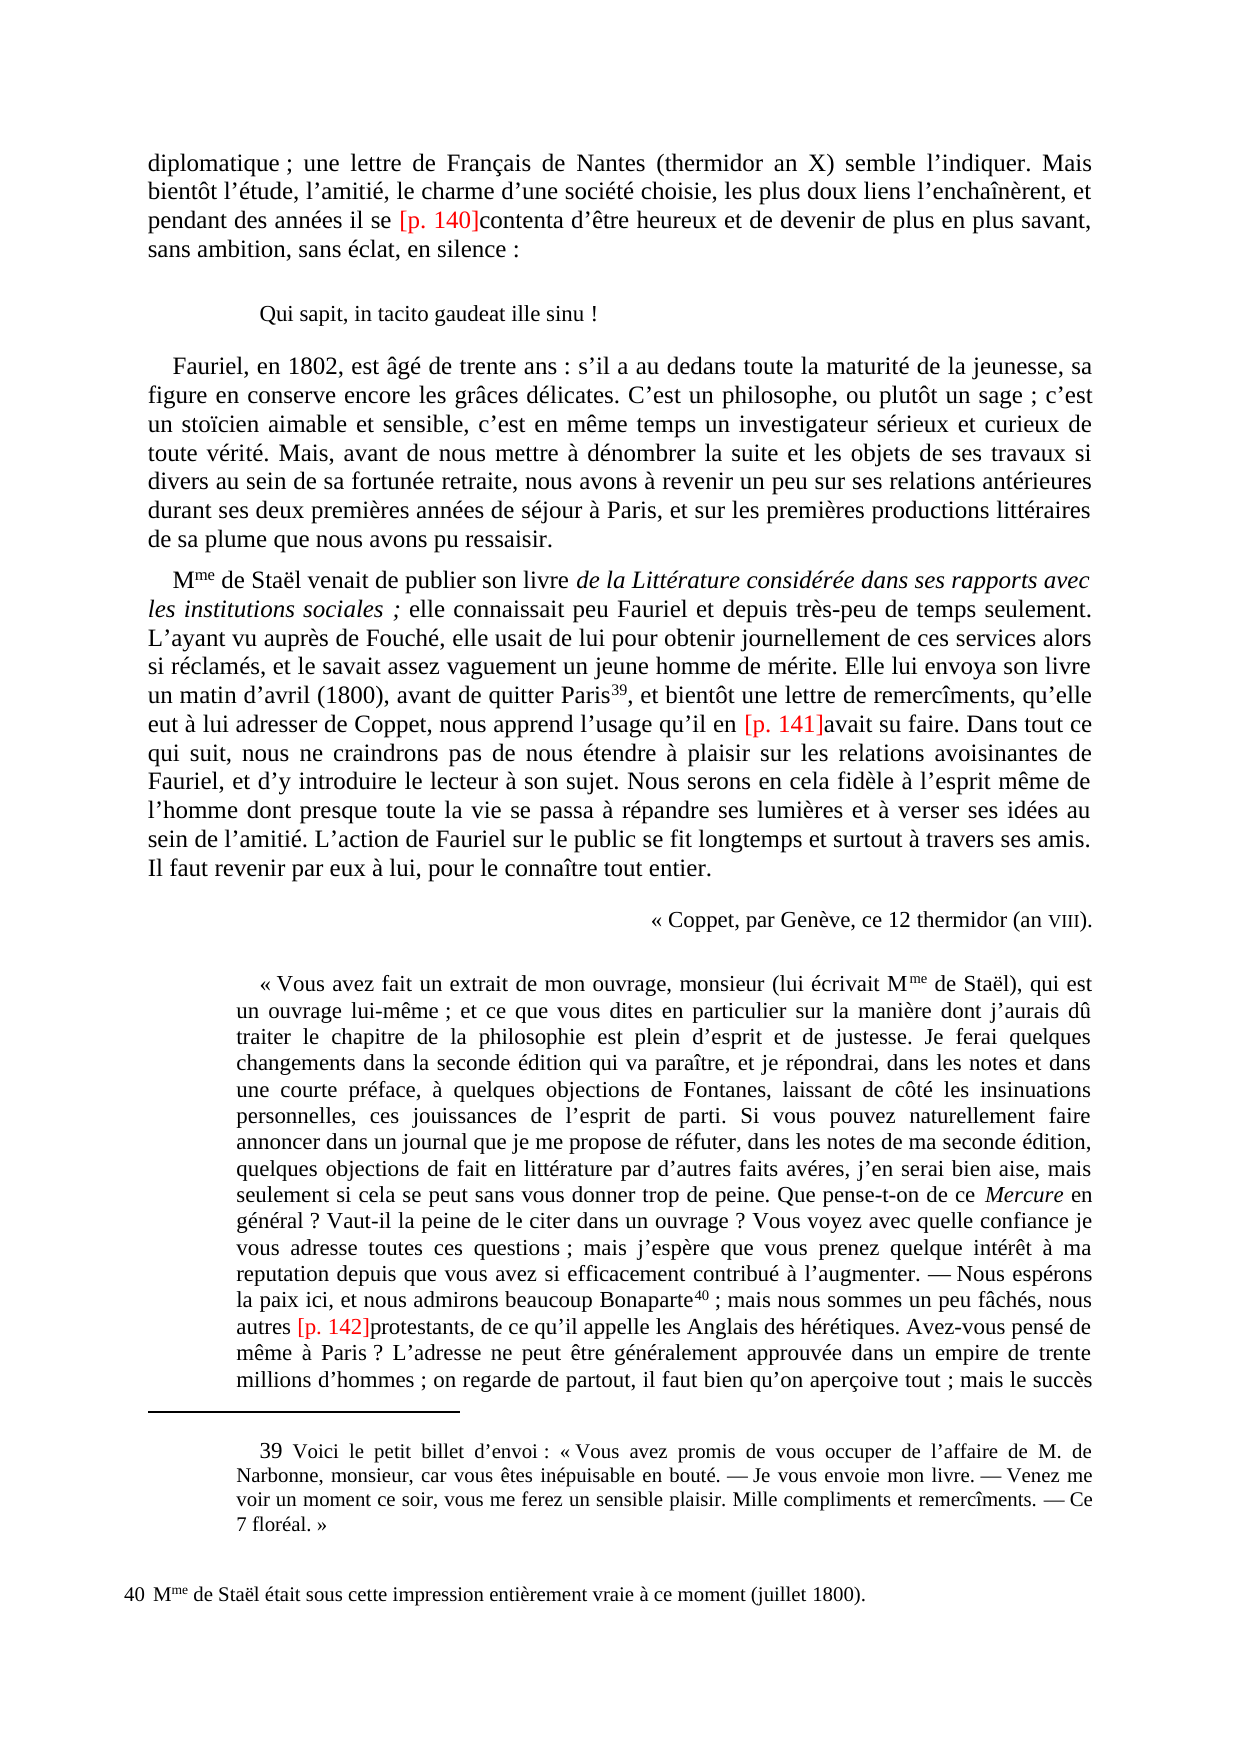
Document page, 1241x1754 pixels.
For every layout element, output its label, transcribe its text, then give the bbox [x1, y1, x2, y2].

text Mme de Staël était sous cette impression entièrement vraie à ce moment (juillet 1800). [124, 1581, 1093, 1606]
text « Vous avez fait un extrait de mon ouvrage, monsieur (lui écrivait Mme de Staël), qui est un ouvrage lui-même ; et ce que vous dites en particulier sur la manière dont j’aurais dû traiter le chapitre de la philosophie est plein d’esprit et de justesse. Je ferai quelques changements dans la seconde édition qui va paraître, et je répondrai, dans les notes et dans une courte préface, à quelques objections de Fontanes, laissant de côté les insinuations personnelles, ces jouissances de l’esprit de parti. Si vous pouvez naturellement faire annoncer dans un journal que je me propose de réfuter, dans les notes de ma seconde édition, quelques objections de fait en littérature par d’autres faits avéres, j’en serai bien aise, mais seulement si cela se peut sans vous donner trop de peine. Que pense-t-on de ce Mercure en général ? Vaut-il la peine de le citer dans un ouvrage ? Vous voyez avec quelle confiance je vous adresse toutes ces questions ; mais j’espère que vous prenez quelque intérêt à ma reputation depuis que vous avez si efficacement contribué à l’augmenter. — Nous espérons la paix ici, et nous admirons beaucoup Bonaparte ; mais nous sommes un peu fâchés, nous autres [p. 142]protestants, de ce qu’il appelle les Anglais des hérétiques. Avez-vous pensé de même à Paris ? L’adresse ne peut être généralement approuvée dans un empire de trente millions d’hommes ; on regarde de partout, il faut bien qu’on aperçoive tout ; mais le succès [236, 970, 1093, 1392]
text Mme de Staël venait de publier son livre de la Littérature considérée dans ses rapports avec les institutions sociales ; elle connaissait peu Fauriel et depuis très-peu de temps seulement. L’ayant vu auprès de Fouché, elle usait de lui pour obtenir journellement de ces services alors si réclamés, et le savait assez vaguement un jeune homme de mérite. Elle lui envoya son livre un matin d’avril (1800), avant de quitter Paris, et bientôt une lettre de remercîments, qu’elle eut à lui adresser de Coppet, nous apprend l’usage qu’il en [p. 141]avait su faire. Dans tout ce qui suit, nous ne craindrons pas de nous étendre à plaisir sur les relations avoisinantes de Fauriel, et d’y introduire le lecteur à son sujet. Nous serons en cela fidèle à l’esprit même de l’homme dont presque toute la vie se passa à répandre ses lumières et à verser ses idées au sein de l’amitié. L’action de Fauriel sur le public se fit longtemps et surtout à travers ses amis. Il faut revenir par eux à lui, pour le connaître tout entier. [148, 565, 1093, 881]
text Fauriel, en 1802, est âgé de trente ans : s’il a au dedans toute la maturité de la jeunesse, sa figure en conserve encore les grâces délicates. C’est un philosophe, ou plutôt un sage ; c’est un stoïcien aimable et sensible, c’est en même temps un investigateur sérieux et curieux de toute vérité. Mais, avant de nous mettre à dénombrer la suite et les objets de ses travaux si divers au sein de sa fortunée retraite, nous avons à revenir un peu sur ses relations antérieures durant ses deux premières années de séjour à Paris, et sur les premières productions littéraires de sa plume que nous avons pu ressaisir. [148, 351, 1093, 553]
text Voici le petit billet d’envoi : « Vous avez promis de vous occuper de l’affaire de M. de Narbonne, monsieur, car vous êtes inépuisable en bouté. — Je vous envoie mon livre. — Venez me voir un moment ce soir, vous me ferez un sensible plaisir. Mille compliments et remercîments. — Ce 7 floréal. » [236, 1437, 1093, 1536]
text « Coppet, par Genève, ce 12 thermidor (an viii). [148, 906, 1093, 933]
text Qui sapit, in tacito gaudeat ille sinu ! [236, 300, 1093, 326]
text diplomatique ; une lettre de Français de Nantes (thermidor an X) semble l’indiquer. Mais bientôt l’étude, l’amitié, le charme d’une société choisie, les plus doux liens l’enchaînèrent, et pendant des années il se [p. 140]contenta d’être heureux et de devenir de plus en plus savant, sans ambition, sans éclat, en silence : [148, 148, 1093, 263]
